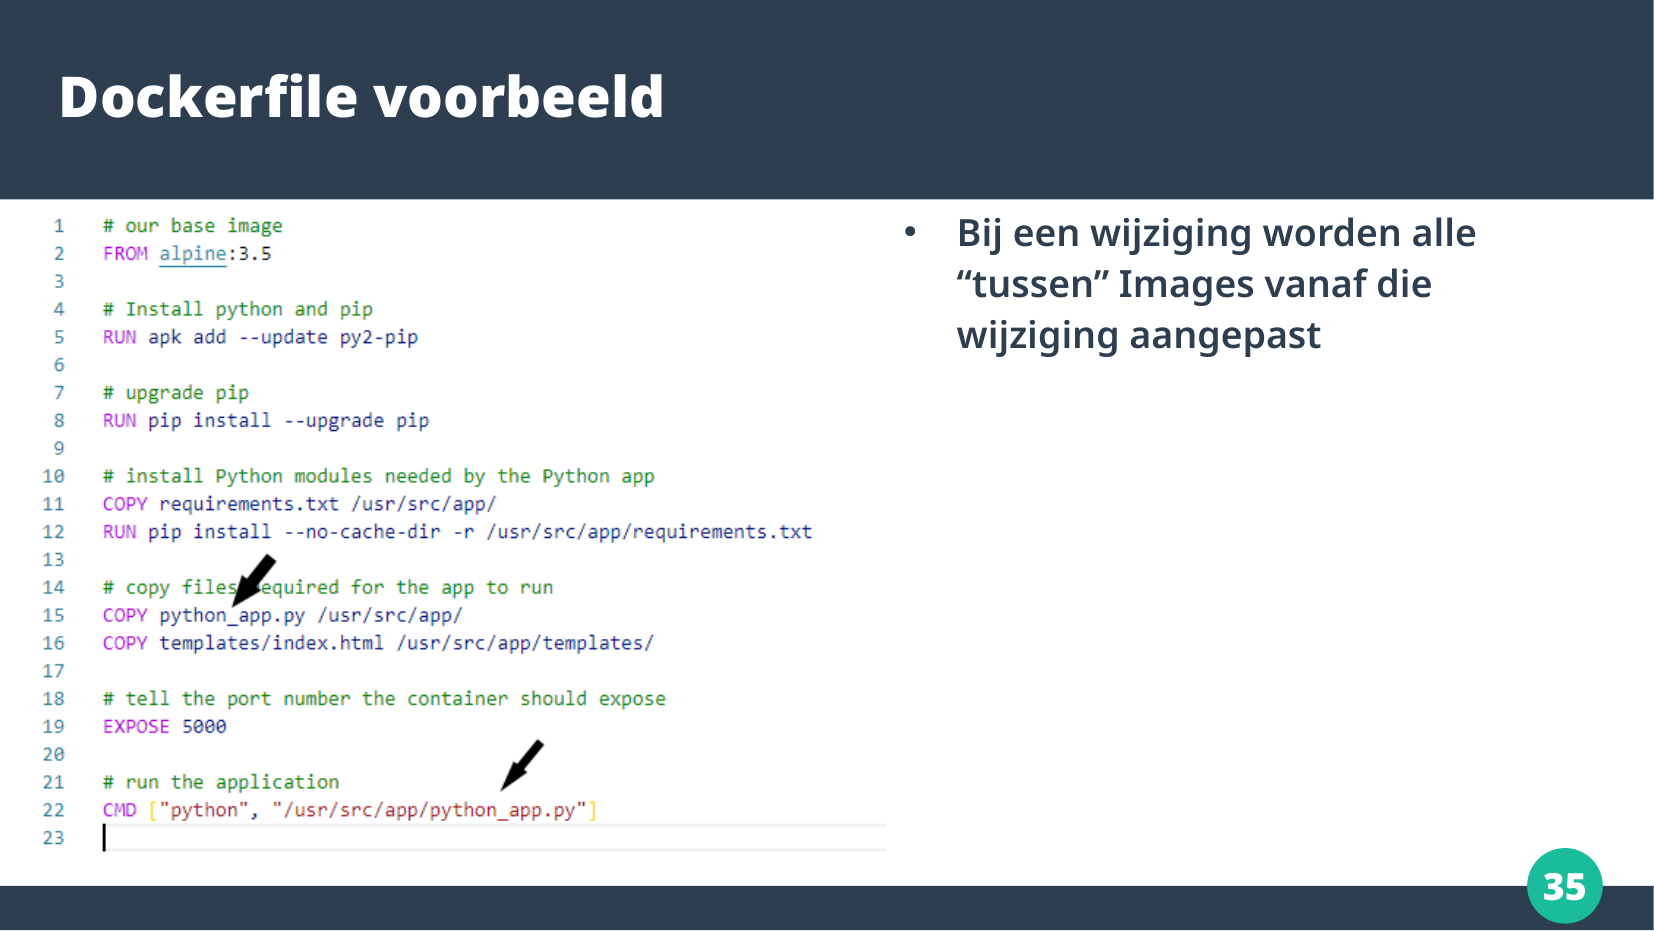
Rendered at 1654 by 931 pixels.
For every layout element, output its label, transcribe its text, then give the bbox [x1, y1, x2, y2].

title Dockerfile voorbeeld [59, 37, 1595, 156]
picture [21, 206, 886, 862]
list Bij een wijziging worden alle “tussen” Images vanaf die wijziging aangepast [885, 206, 1595, 864]
